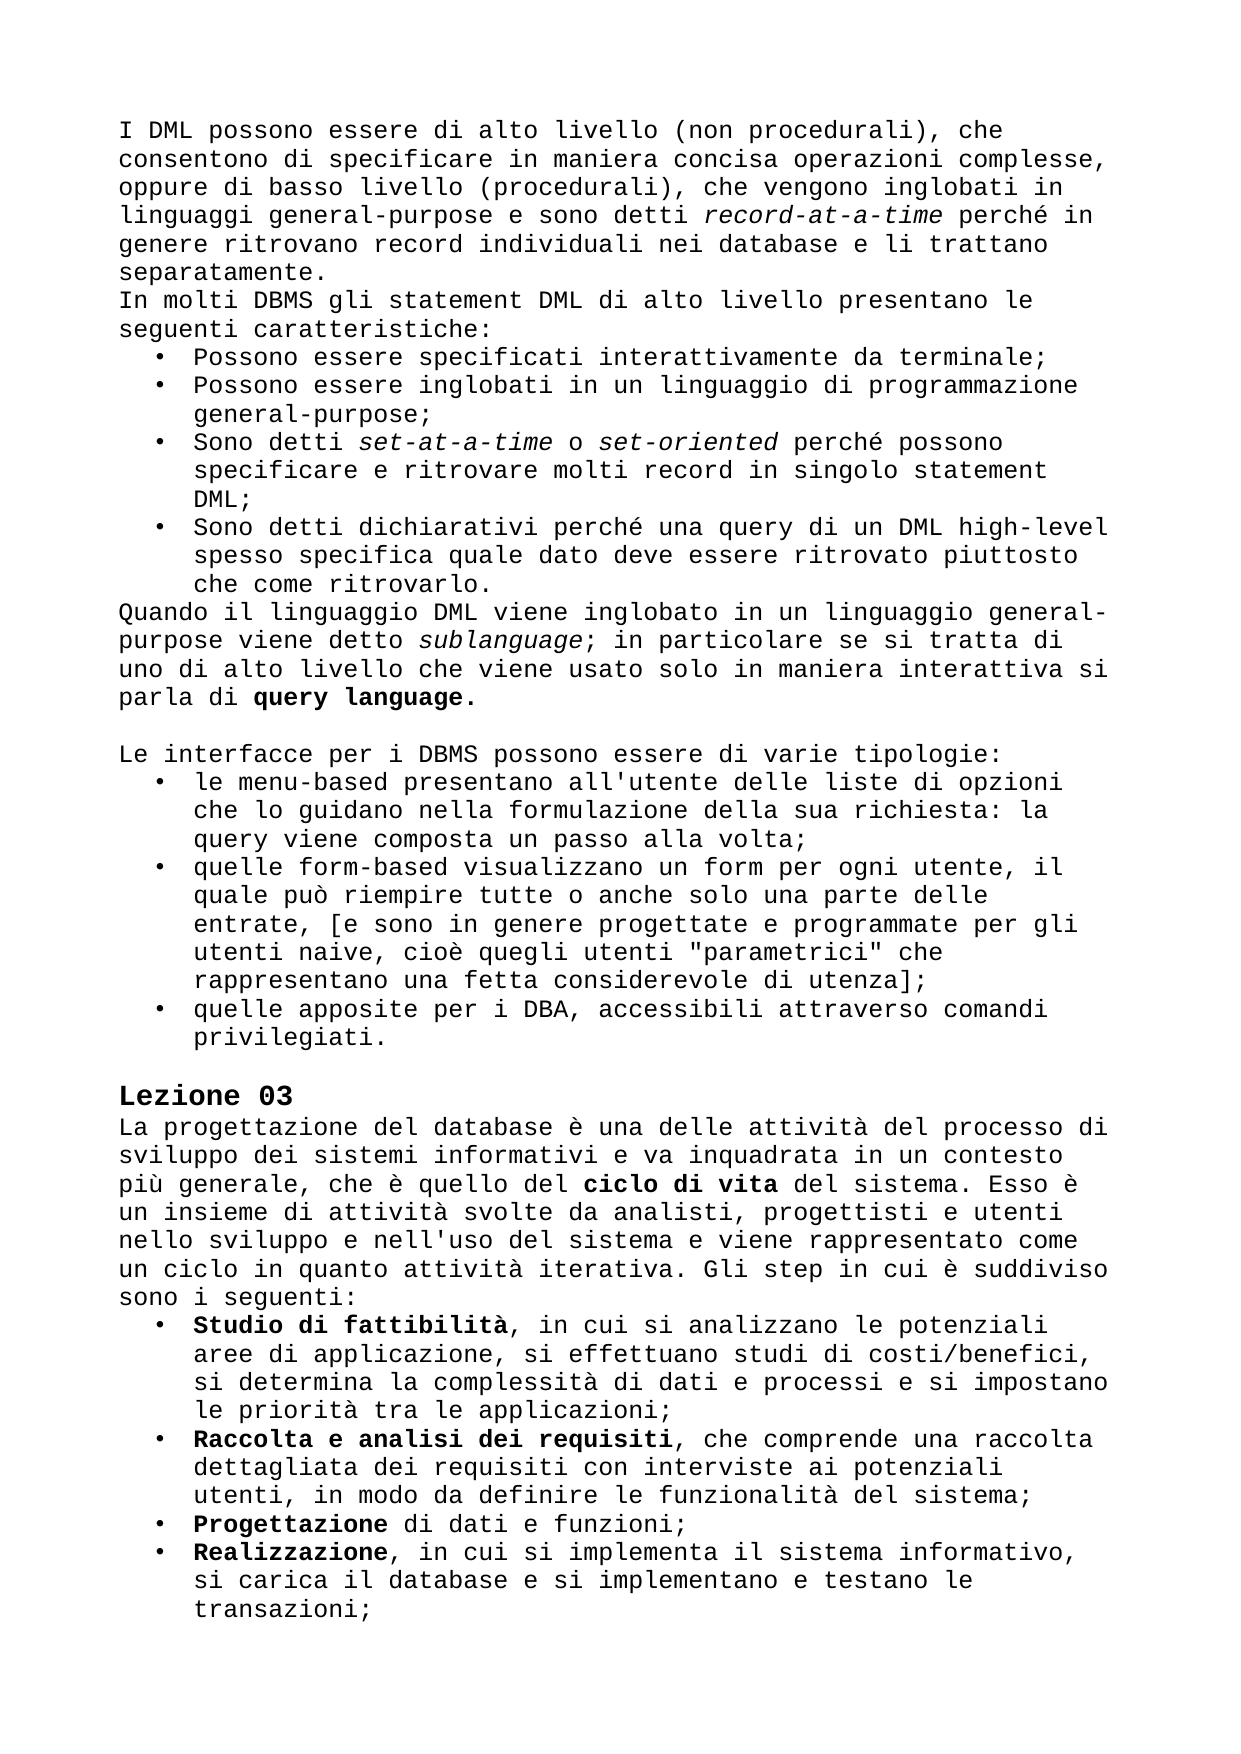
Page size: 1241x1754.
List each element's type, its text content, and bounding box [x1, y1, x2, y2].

list Sono detti set-at-a-time o set-oriented perché possono specificare e ritrovare molti record in singolo statement DML; [156, 430, 1122, 515]
text Le interfacce per i DBMS possono essere di varie tipologie: [118, 741, 1122, 770]
text I DML possono essere di alto livello (non procedurali), che consentono di specificare in maniera concisa operazioni complesse, oppure di basso livello (procedurali), che vengono inglobati in linguaggi general-purpose e sono detti record-at-a-time perché in genere ritrovano record individuali nei database e li trattano separatamente. [118, 118, 1122, 288]
list Realizzazione, in cui si implementa il sistema informativo, si carica il database e si implementano e testano le transazioni; [156, 1539, 1122, 1624]
list quelle form-based visualizzano un form per ogni utente, il quale può riempire tutte o anche solo una parte delle entrate, [e sono in genere progettate e programmate per gli utenti naive, cioè quegli utenti "parametrici" che rappresentano una fetta considerevole di utenza]; [156, 855, 1122, 996]
text Lezione 03 [118, 1081, 1122, 1114]
list Progettazione di dati e funzioni; [156, 1511, 1122, 1539]
list Raccolta e analisi dei requisiti, che comprende una raccolta dettagliata dei requisiti con interviste ai potenziali utenti, in modo da definire le funzionalità del sistema; [156, 1426, 1122, 1511]
list quelle apposite per i DBA, accessibili attraverso comandi privilegiati. [156, 996, 1122, 1053]
list le menu-based presentano all'utente delle liste di opzioni che lo guidano nella formulazione della sua richiesta: la query viene composta un passo alla volta; [156, 770, 1122, 855]
text La progettazione del database è una delle attività del processo di sviluppo dei sistemi informativi e va inquadrata in un contesto più generale, che è quello del ciclo di vita del sistema. Esso è un insieme di attività svolte da analisti, progettisti e utenti nello sviluppo e nell'uso del sistema e viene rappresentato come un ciclo in quanto attività iterativa. Gli step in cui è suddiviso sono i seguenti: [118, 1114, 1122, 1313]
text Quando il linguaggio DML viene inglobato in un linguaggio general-purpose viene detto sublanguage; in particolare se si tratta di uno di alto livello che viene usato solo in maniera interattiva si parla di query language. [118, 600, 1122, 713]
text In molti DBMS gli statement DML di alto livello presentano le seguenti caratteristiche: [118, 288, 1122, 345]
list Possono essere specificati interattivamente da terminale; [156, 345, 1122, 373]
list Possono essere inglobati in un linguaggio di programmazione general-purpose; [156, 373, 1122, 430]
list Sono detti dichiarativi perché una query di un DML high-level spesso specifica quale dato deve essere ritrovato piuttosto che come ritrovarlo. [156, 515, 1122, 600]
list Studio di fattibilità, in cui si analizzano le potenziali aree di applicazione, si effettuano studi di costi/benefici, si determina la complessità di dati e processi e si impostano le priorità tra le applicazioni; [156, 1313, 1122, 1426]
